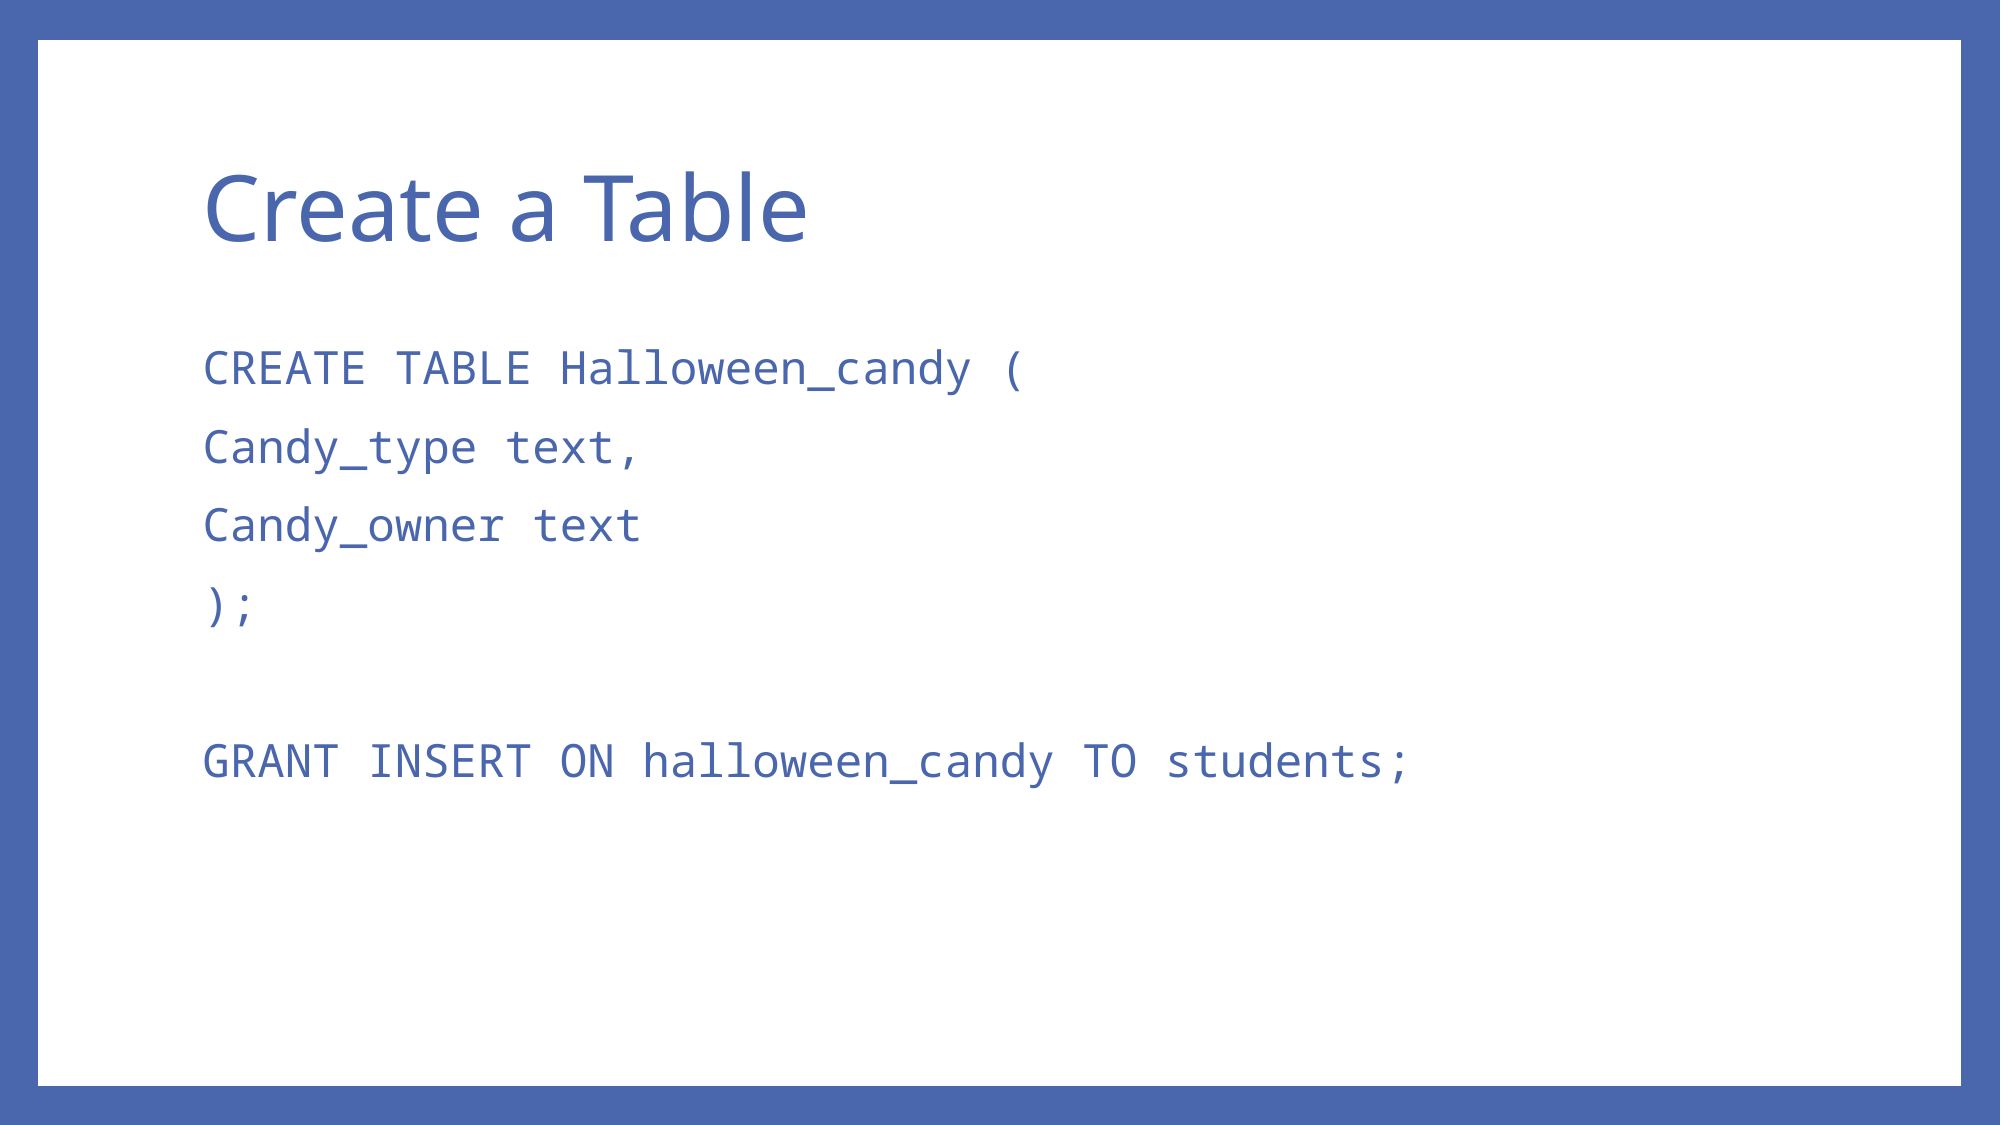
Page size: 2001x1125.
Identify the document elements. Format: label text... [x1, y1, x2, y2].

title Create a Table [187, 99, 1808, 323]
list CREATE TABLE Halloween_candy ( Candy_type text, Candy_owner text ); GRANT INSERT ON halloween_candy TO students; [187, 337, 1808, 1000]
